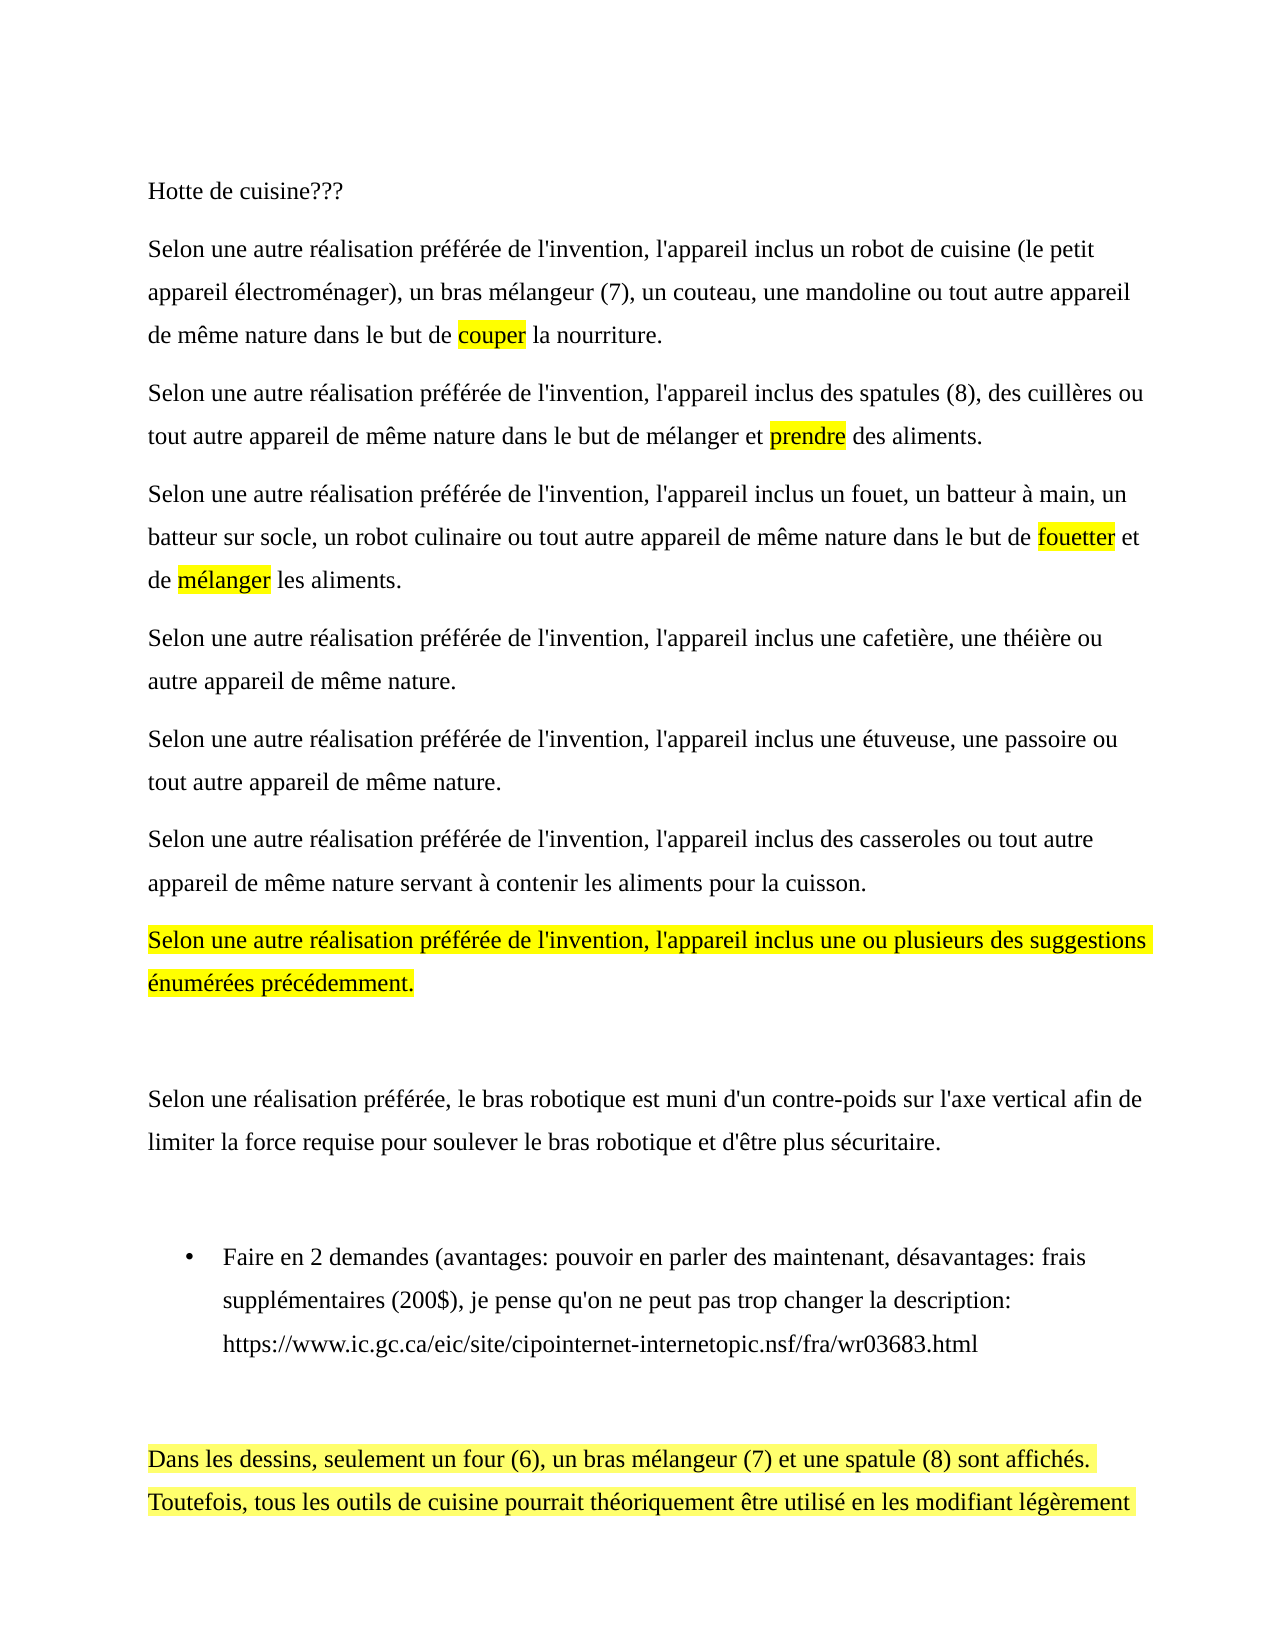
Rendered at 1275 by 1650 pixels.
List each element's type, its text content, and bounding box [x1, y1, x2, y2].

text Selon une autre réalisation préférée de l'invention, l'appareil inclus des spatules (8), des cuillères ou tout autre appareil de même nature dans le but de mélanger et prendre des aliments. [148, 378, 1157, 450]
text Selon une autre réalisation préférée de l'invention, l'appareil inclus des casseroles ou tout autre appareil de même nature servant à contenir les aliments pour la cuisson. [148, 824, 1157, 896]
text Selon une autre réalisation préférée de l'invention, l'appareil inclus un fouet, un batteur à main, un batteur sur socle, un robot culinaire ou tout autre appareil de même nature dans le but de fouetter et de mélanger les aliments. [148, 479, 1157, 594]
text Dans les dessins, seulement un four (6), un bras mélangeur (7) et une spatule (8) sont affichés. Toutefois, tous les outils de cuisine pourrait théoriquement être utilisé en les modifiant légèrement [148, 1444, 1157, 1516]
text Selon une autre réalisation préférée de l'invention, l'appareil inclus un robot de cuisine (le petit appareil électroménager), un bras mélangeur (7), un couteau, une mandoline ou tout autre appareil de même nature dans le but de couper la nourriture. [148, 234, 1157, 349]
text Hotte de cuisine??? [148, 176, 1157, 205]
text Selon une autre réalisation préférée de l'invention, l'appareil inclus une étuveuse, une passoire ou tout autre appareil de même nature. [148, 724, 1157, 796]
text Selon une réalisation préférée, le bras robotique est muni d'un contre-poids sur l'axe vertical afin de limiter la force requise pour soulever le bras robotique et d'être plus sécuritaire. [148, 1084, 1157, 1156]
list Faire en 2 demandes (avantages: pouvoir en parler des maintenant, désavantages: frais supplémentaires (200$), je pense qu'on ne peut pas trop changer la description: https://www.ic.gc.ca/eic/site/cipointernet-internetopic.nsf/fra/wr03683.html [185, 1242, 1157, 1357]
text Selon une autre réalisation préférée de l'invention, l'appareil inclus une cafetière, une théière ou autre appareil de même nature. [148, 623, 1157, 695]
text Selon une autre réalisation préférée de l'invention, l'appareil inclus une ou plusieurs des suggestions énumérées précédemment. [148, 925, 1157, 997]
